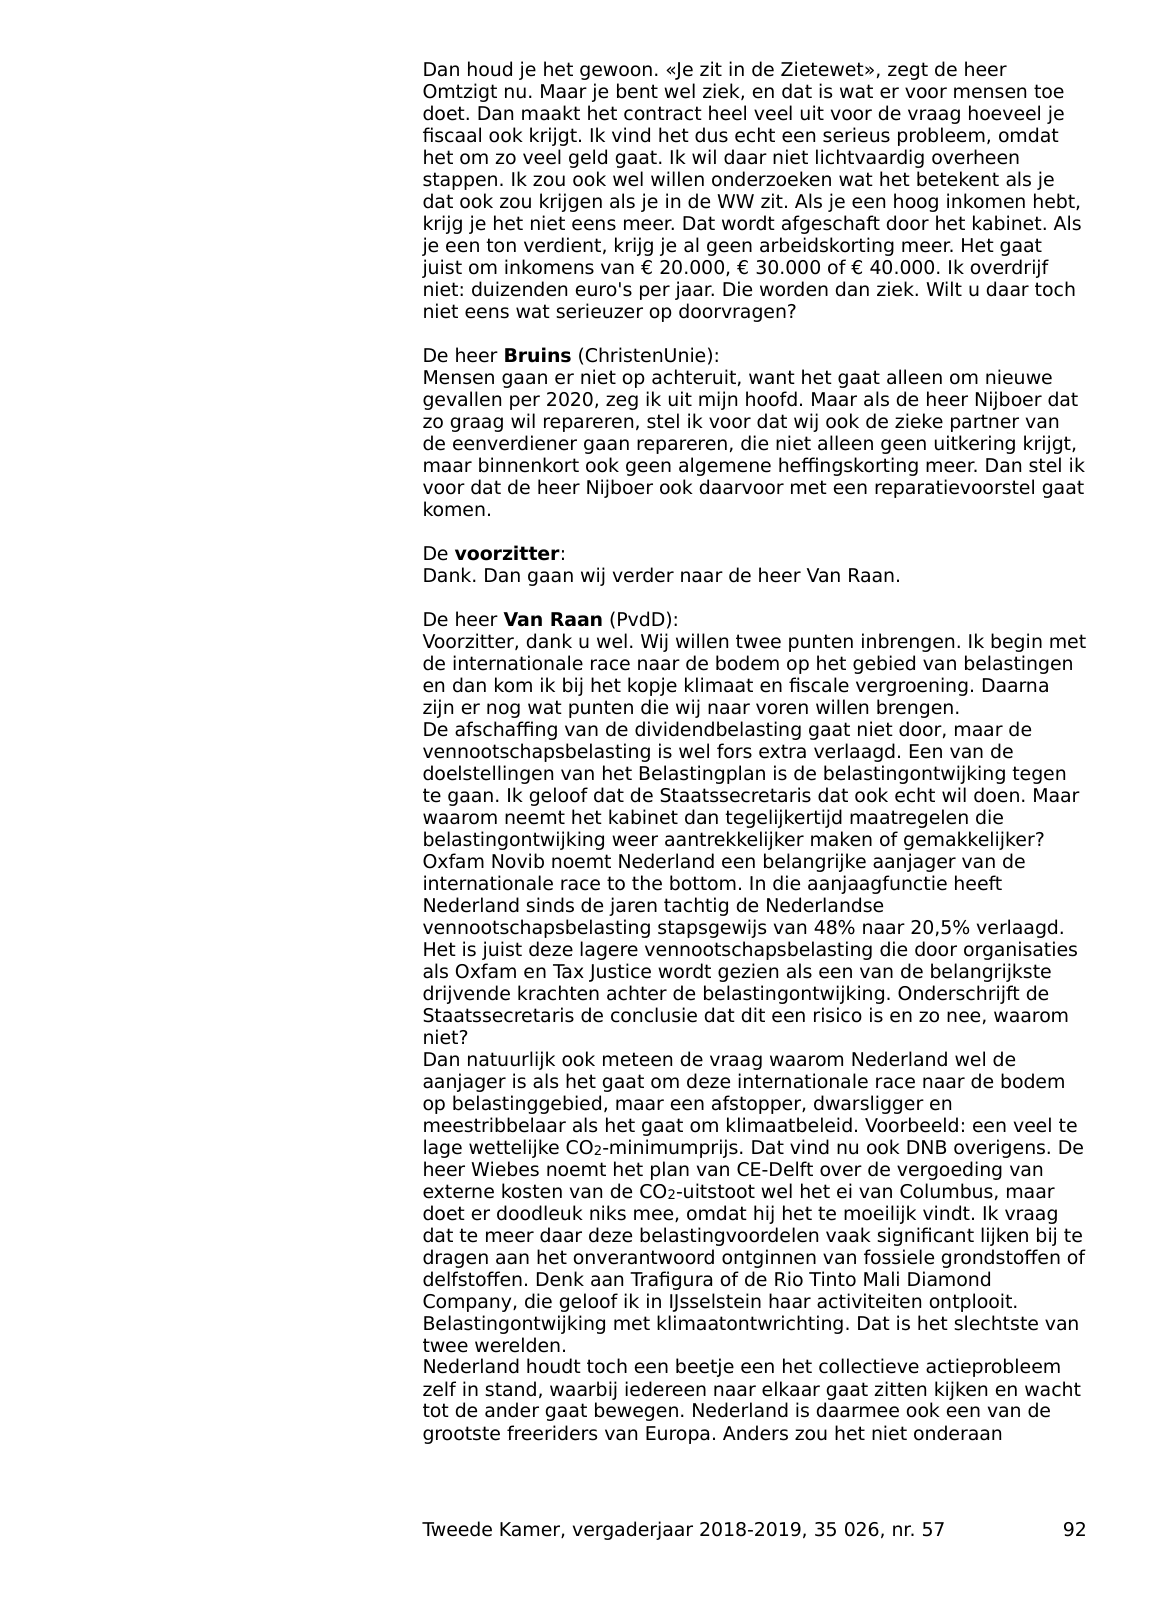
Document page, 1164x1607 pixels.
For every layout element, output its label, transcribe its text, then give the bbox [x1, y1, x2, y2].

text De heer Bruins (ChristenUnie): [422, 345, 1087, 367]
text Nederland houdt toch een beetje een het collectieve actieprobleem zelf in stand, waarbij iedereen naar elkaar gaat zitten kijken en wacht tot de ander gaat bewegen. Nederland is daarmee ook een van de grootste freeriders van Europa. Anders zou het niet onderaan [422, 1356, 1087, 1444]
text Mensen gaan er niet op achteruit, want het gaat alleen om nieuwe gevallen per 2020, zeg ik uit mijn hoofd. Maar als de heer Nijboer dat zo graag wil repareren, stel ik voor dat wij ook de zieke partner van de eenverdiener gaan repareren, die niet alleen geen uitkering krijgt, maar binnenkort ook geen algemene heffingskorting meer. Dan stel ik voor dat de heer Nijboer ook daarvoor met een reparatievoorstel gaat komen. [422, 367, 1087, 521]
text Dan houd je het gewoon. «Je zit in de Zietewet», zegt de heer Omtzigt nu. Maar je bent wel ziek, en dat is wat er voor mensen toe doet. Dan maakt het contract heel veel uit voor de vraag hoeveel je fiscaal ook krijgt. Ik vind het dus echt een serieus probleem, omdat het om zo veel geld gaat. Ik wil daar niet lichtvaardig overheen stappen. Ik zou ook wel willen onderzoeken wat het betekent als je dat ook zou krijgen als je in de WW zit. Als je een hoog inkomen hebt, krijg je het niet eens meer. Dat wordt afgeschaft door het kabinet. Als je een ton verdient, krijg je al geen arbeidskorting meer. Het gaat juist om inkomens van € 20.000, € 30.000 of € 40.000. Ik overdrijf niet: duizenden euro's per jaar. Die worden dan ziek. Wilt u daar toch niet eens wat serieuzer op doorvragen? [422, 59, 1087, 323]
text Voorzitter, dank u wel. Wij willen twee punten inbrengen. Ik begin met de internationale race naar de bodem op het gebied van belastingen en dan kom ik bij het kopje klimaat en fiscale vergroening. Daarna zijn er nog wat punten die wij naar voren willen brengen. [422, 631, 1087, 719]
text De heer Van Raan (PvdD): [422, 609, 1087, 631]
text De voorzitter: [422, 543, 1087, 565]
text Dank. Dan gaan wij verder naar de heer Van Raan. [422, 565, 1087, 587]
text De afschaffing van de dividendbelasting gaat niet door, maar de vennootschapsbelasting is wel fors extra verlaagd. Een van de doelstellingen van het Belastingplan is de belastingontwijking tegen te gaan. Ik geloof dat de Staatssecretaris dat ook echt wil doen. Maar waarom neemt het kabinet dan tegelijkertijd maatregelen die belastingontwijking weer aantrekkelijker maken of gemakkelijker? Oxfam Novib noemt Nederland een belangrijke aanjager van de internationale race to the bottom. In die aanjaagfunctie heeft Nederland sinds de jaren tachtig de Nederlandse vennootschapsbelasting stapsgewijs van 48% naar 20,5% verlaagd. Het is juist deze lagere vennootschapsbelasting die door organisaties als Oxfam en Tax Justice wordt gezien als een van de belangrijkste drijvende krachten achter de belastingontwijking. Onderschrijft de Staatssecretaris de conclusie dat dit een risico is en zo nee, waarom niet? [422, 719, 1087, 1049]
text Dan natuurlijk ook meteen de vraag waarom Nederland wel de aanjager is als het gaat om deze internationale race naar de bodem op belastinggebied, maar een afstopper, dwarsligger en meestribbelaar als het gaat om klimaatbeleid. Voorbeeld: een veel te lage wettelijke CO2-minimumprijs. Dat vind nu ook DNB overigens. De heer Wiebes noemt het plan van CE-Delft over de vergoeding van externe kosten van de CO2-uitstoot wel het ei van Columbus, maar doet er doodleuk niks mee, omdat hij het te moeilijk vindt. Ik vraag dat te meer daar deze belastingvoordelen vaak significant lijken bij te dragen aan het onverantwoord ontginnen van fossiele grondstoffen of delfstoffen. Denk aan Trafigura of de Rio Tinto Mali Diamond Company, die geloof ik in IJsselstein haar activiteiten ontplooit. Belastingontwijking met klimaatontwrichting. Dat is het slechtste van twee werelden. [422, 1049, 1087, 1356]
